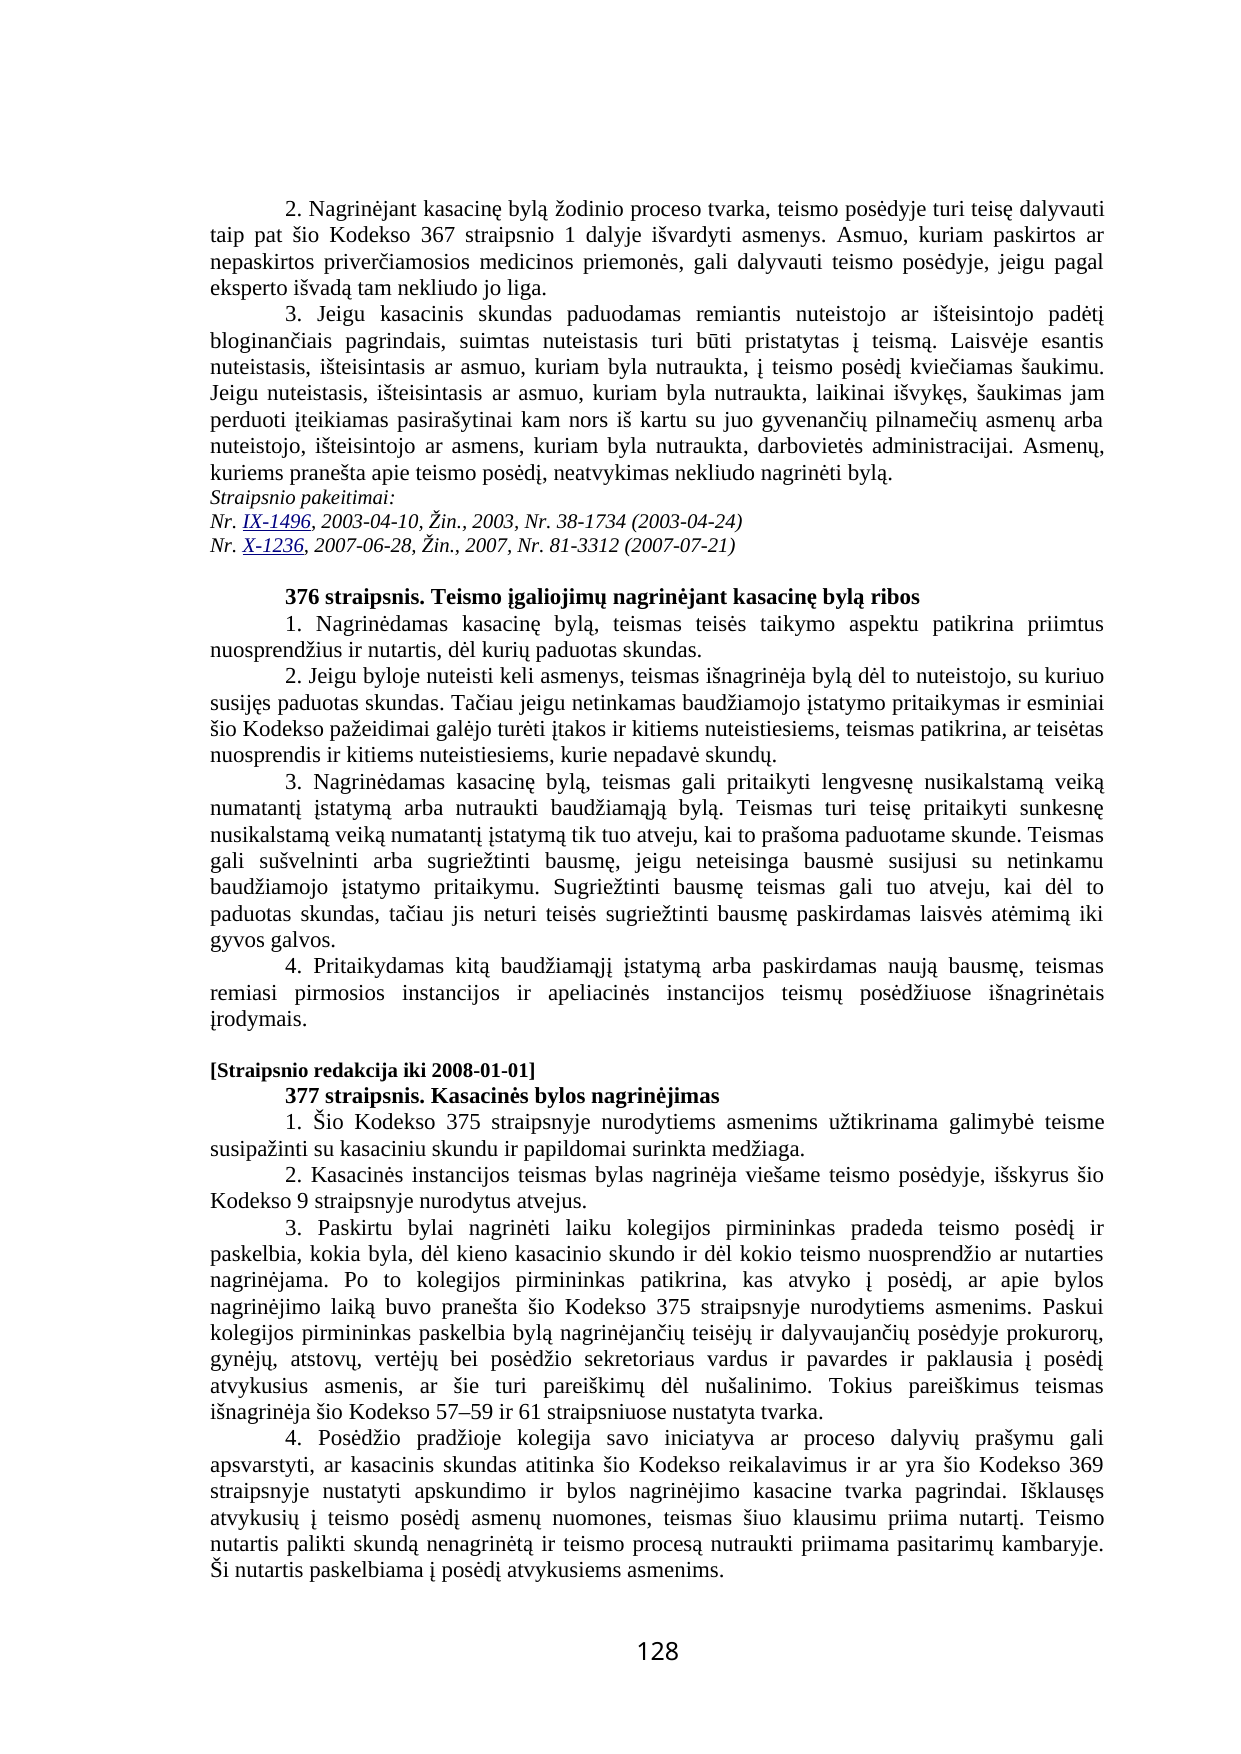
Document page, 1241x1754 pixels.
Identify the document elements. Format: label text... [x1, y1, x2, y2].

text 4. Pritaikydamas kitą baudžiamąjį įstatymą arba paskirdamas naują bausmę, teismas remiasi pirmosios instancijos ir apeliacinės instancijos teismų posėdžiuose išnagrinėtais įrodymais. [210, 952, 1106, 1031]
text 1. Nagrinėdamas kasacinę bylą, teismas teisės taikymo aspektu patikrina priimtus nuosprendžius ir nutartis, dėl kurių paduotas skundas. [210, 610, 1106, 662]
text [Straipsnio redakcija iki 2008-01-01] [210, 1058, 1106, 1082]
text 4. Posėdžio pradžioje kolegija savo iniciatyva ar proceso dalyvių prašymu gali apsvarstyti, ar kasacinis skundas atitinka šio Kodekso reikalavimus ir ar yra šio Kodekso 369 straipsnyje nustatyti apskundimo ir bylos nagrinėjimo kasacine tvarka pagrindai. Išklausęs atvykusių į teismo posėdį asmenų nuomones, teismas šiuo klausimu priima nutartį. Teismo nutartis palikti skundą nenagrinėtą ir teismo procesą nutraukti priimama pasitarimų kambaryje. Ši nutartis paskelbiama į posėdį atvykusiems asmenims. [210, 1424, 1106, 1583]
text 1. Šio Kodekso 375 straipsnyje nurodytiems asmenims užtikrinama galimybė teisme susipažinti su kasaciniu skundu ir papildomai surinkta medžiaga. [210, 1108, 1106, 1161]
text 376 straipsnis. Teismo įgaliojimų nagrinėjant kasacinę bylą ribos [210, 583, 1106, 610]
text 377 straipsnis. Kasacinės bylos nagrinėjimas [210, 1082, 1106, 1108]
text Nr. IX-1496, 2003-04-10, Žin., 2003, Nr. 38-1734 (2003-04-24) [210, 509, 1106, 533]
text Straipsnio pakeitimai: [210, 485, 1106, 509]
text 2. Kasacinės instancijos teismas bylas nagrinėja viešame teismo posėdyje, išskyrus šio Kodekso 9 straipsnyje nurodytus atvejus. [210, 1161, 1106, 1214]
text 2. Nagrinėjant kasacinę bylą žodinio proceso tvarka, teismo posėdyje turi teisę dalyvauti taip pat šio Kodekso 367 straipsnio 1 dalyje išvardyti asmenys. Asmuo, kuriam paskirtos ar nepaskirtos priverčiamosios medicinos priemonės, gali dalyvauti teismo posėdyje, jeigu pagal eksperto išvadą tam nekliudo jo liga. [210, 195, 1106, 300]
text 3. Paskirtu bylai nagrinėti laiku kolegijos pirmininkas pradeda teismo posėdį ir paskelbia, kokia byla, dėl kieno kasacinio skundo ir dėl kokio teismo nuosprendžio ar nutarties nagrinėjama. Po to kolegijos pirmininkas patikrina, kas atvyko į posėdį, ar apie bylos nagrinėjimo laiką buvo pranešta šio Kodekso 375 straipsnyje nurodytiems asmenims. Paskui kolegijos pirmininkas paskelbia bylą nagrinėjančių teisėjų ir dalyvaujančių posėdyje prokurorų, gynėjų, atstovų, vertėjų bei posėdžio sekretoriaus vardus ir pavardes ir paklausia į posėdį atvykusius asmenis, ar šie turi pareiškimų dėl nušalinimo. Tokius pareiškimus teismas išnagrinėja šio Kodekso 57–59 ir 61 straipsniuose nustatyta tvarka. [210, 1214, 1106, 1424]
text 2. Jeigu byloje nuteisti keli asmenys, teismas išnagrinėja bylą dėl to nuteistojo, su kuriuo susijęs paduotas skundas. Tačiau jeigu netinkamas baudžiamojo įstatymo pritaikymas ir esminiai šio Kodekso pažeidimai galėjo turėti įtakos ir kitiems nuteistiesiems, teismas patikrina, ar teisėtas nuosprendis ir kitiems nuteistiesiems, kurie nepadavė skundų. [210, 662, 1106, 768]
text 3. Nagrinėdamas kasacinę bylą, teismas gali pritaikyti lengvesnę nusikalstamą veiką numatantį įstatymą arba nutraukti baudžiamąją bylą. Teismas turi teisę pritaikyti sunkesnę nusikalstamą veiką numatantį įstatymą tik tuo atveju, kai to prašoma paduotame skunde. Teismas gali sušvelninti arba sugriežtinti bausmę, jeigu neteisinga bausmė susijusi su netinkamu baudžiamojo įstatymo pritaikymu. Sugriežtinti bausmę teismas gali tuo atveju, kai dėl to paduotas skundas, tačiau jis neturi teisės sugriežtinti bausmę paskirdamas laisvės atėmimą iki gyvos galvos. [210, 768, 1106, 952]
text 3. Jeigu kasacinis skundas paduodamas remiantis nuteistojo ar išteisintojo padėtį bloginančiais pagrindais, suimtas nuteistasis turi būti pristatytas į teismą. Laisvėje esantis nuteistasis, išteisintasis ar asmuo, kuriam byla nutraukta, į teismo posėdį kviečiamas šaukimu. Jeigu nuteistasis, išteisintasis ar asmuo, kuriam byla nutraukta, laikinai išvykęs, šaukimas jam perduoti įteikiamas pasirašytinai kam nors iš kartu su juo gyvenančių pilnamečių asmenų arba nuteistojo, išteisintojo ar asmens, kuriam byla nutraukta, darbovietės administracijai. Asmenų, kuriems pranešta apie teismo posėdį, neatvykimas nekliudo nagrinėti bylą. [210, 300, 1106, 485]
text Nr. X-1236, 2007-06-28, Žin., 2007, Nr. 81-3312 (2007-07-21) [210, 533, 1106, 557]
